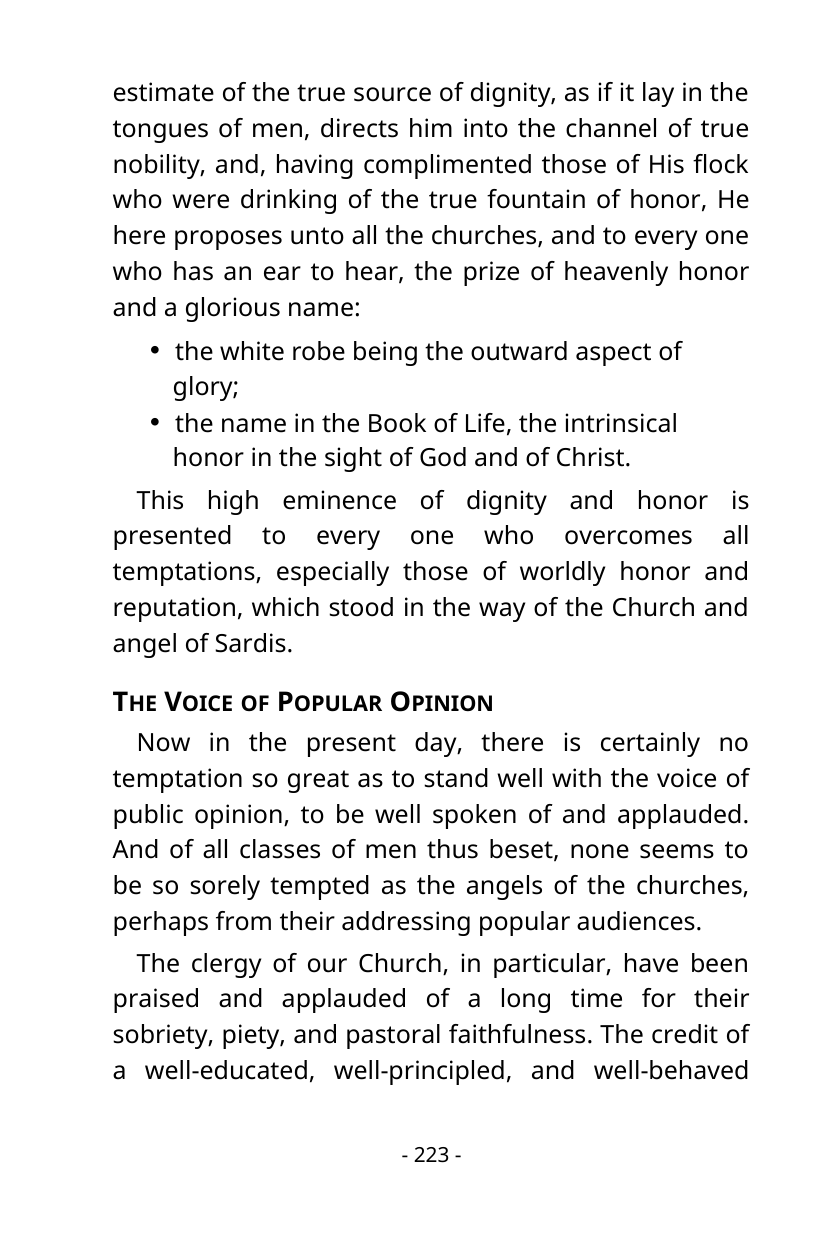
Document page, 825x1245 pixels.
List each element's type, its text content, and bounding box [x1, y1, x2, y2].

text estimate of the true source of dignity, as if it lay in the tongues of men, directs him into the channel of true nobility, and, having complimented those of His flock who were drinking of the true fountain of honor, He here proposes unto all the churches, and to every one who has an ear to hear, the prize of heavenly honor and a glorious name: [112, 75, 750, 323]
list the white robe being the outward aspect of glory; [150, 334, 750, 402]
text Now in the present day, there is certainly no temptation so great as to stand well with the voice of public opinion, to be well spoken of and applauded. And of all classes of men thus beset, none seems to be so sorely tempted as the angels of the churches, perhaps from their addressing popular audiences. [112, 725, 750, 938]
subtitle The Voice of Popular Opinion [112, 682, 750, 719]
text This high eminence of dignity and honor is presented to every one who overcomes all temptations, especially those of worldly honor and reputation, which stood in the way of the Church and angel of Sardis. [112, 482, 750, 659]
list the name in the Book of Life, the intrinsical honor in the sight of God and of Christ. [150, 405, 750, 473]
text The clergy of our Church, in particular, have been praised and applauded of a long time for their sobriety, piety, and pastoral faithfulness. The credit of a well-educated, well-principled, and well-behaved [112, 945, 750, 1087]
